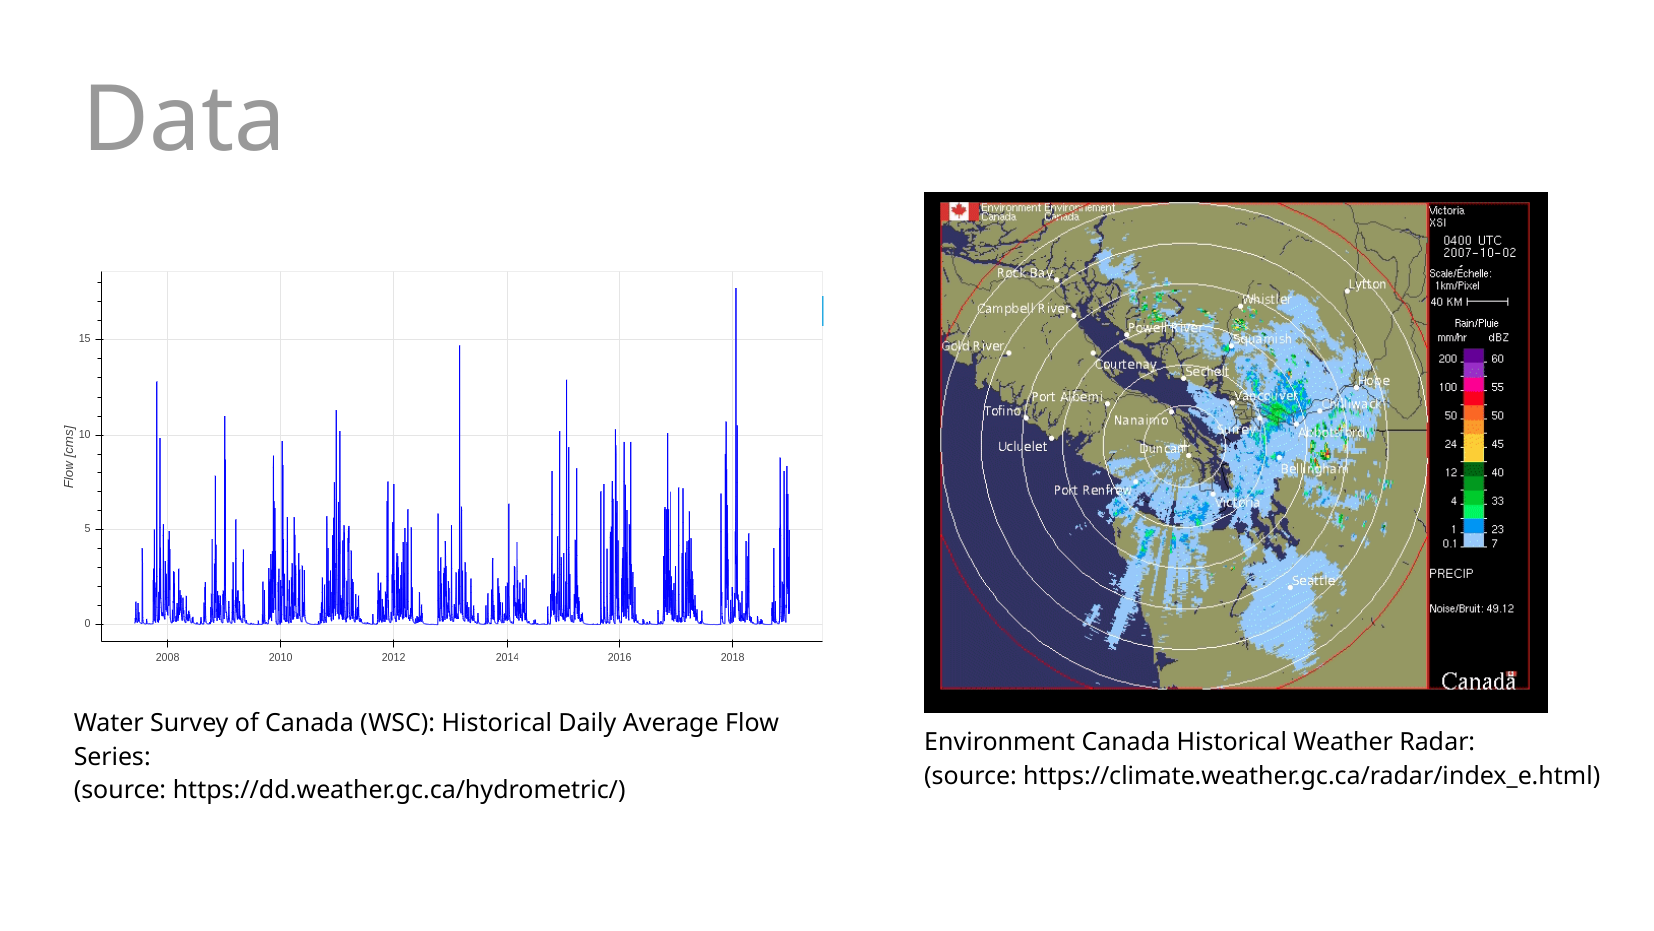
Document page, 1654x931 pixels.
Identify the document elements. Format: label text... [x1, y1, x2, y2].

title Data [82, 37, 1571, 193]
text_box Environment Canada Historical Weather Radar: (source: https://climate.weather.gc.ca/radar/index_e.html) [909, 716, 1619, 815]
picture [924, 192, 1548, 713]
picture [59, 271, 824, 663]
text_box Water Survey of Canada (WSC): Historical Daily Average Flow Series: (source: https://dd.weather.gc.ca/hydrometric/) [59, 696, 874, 780]
